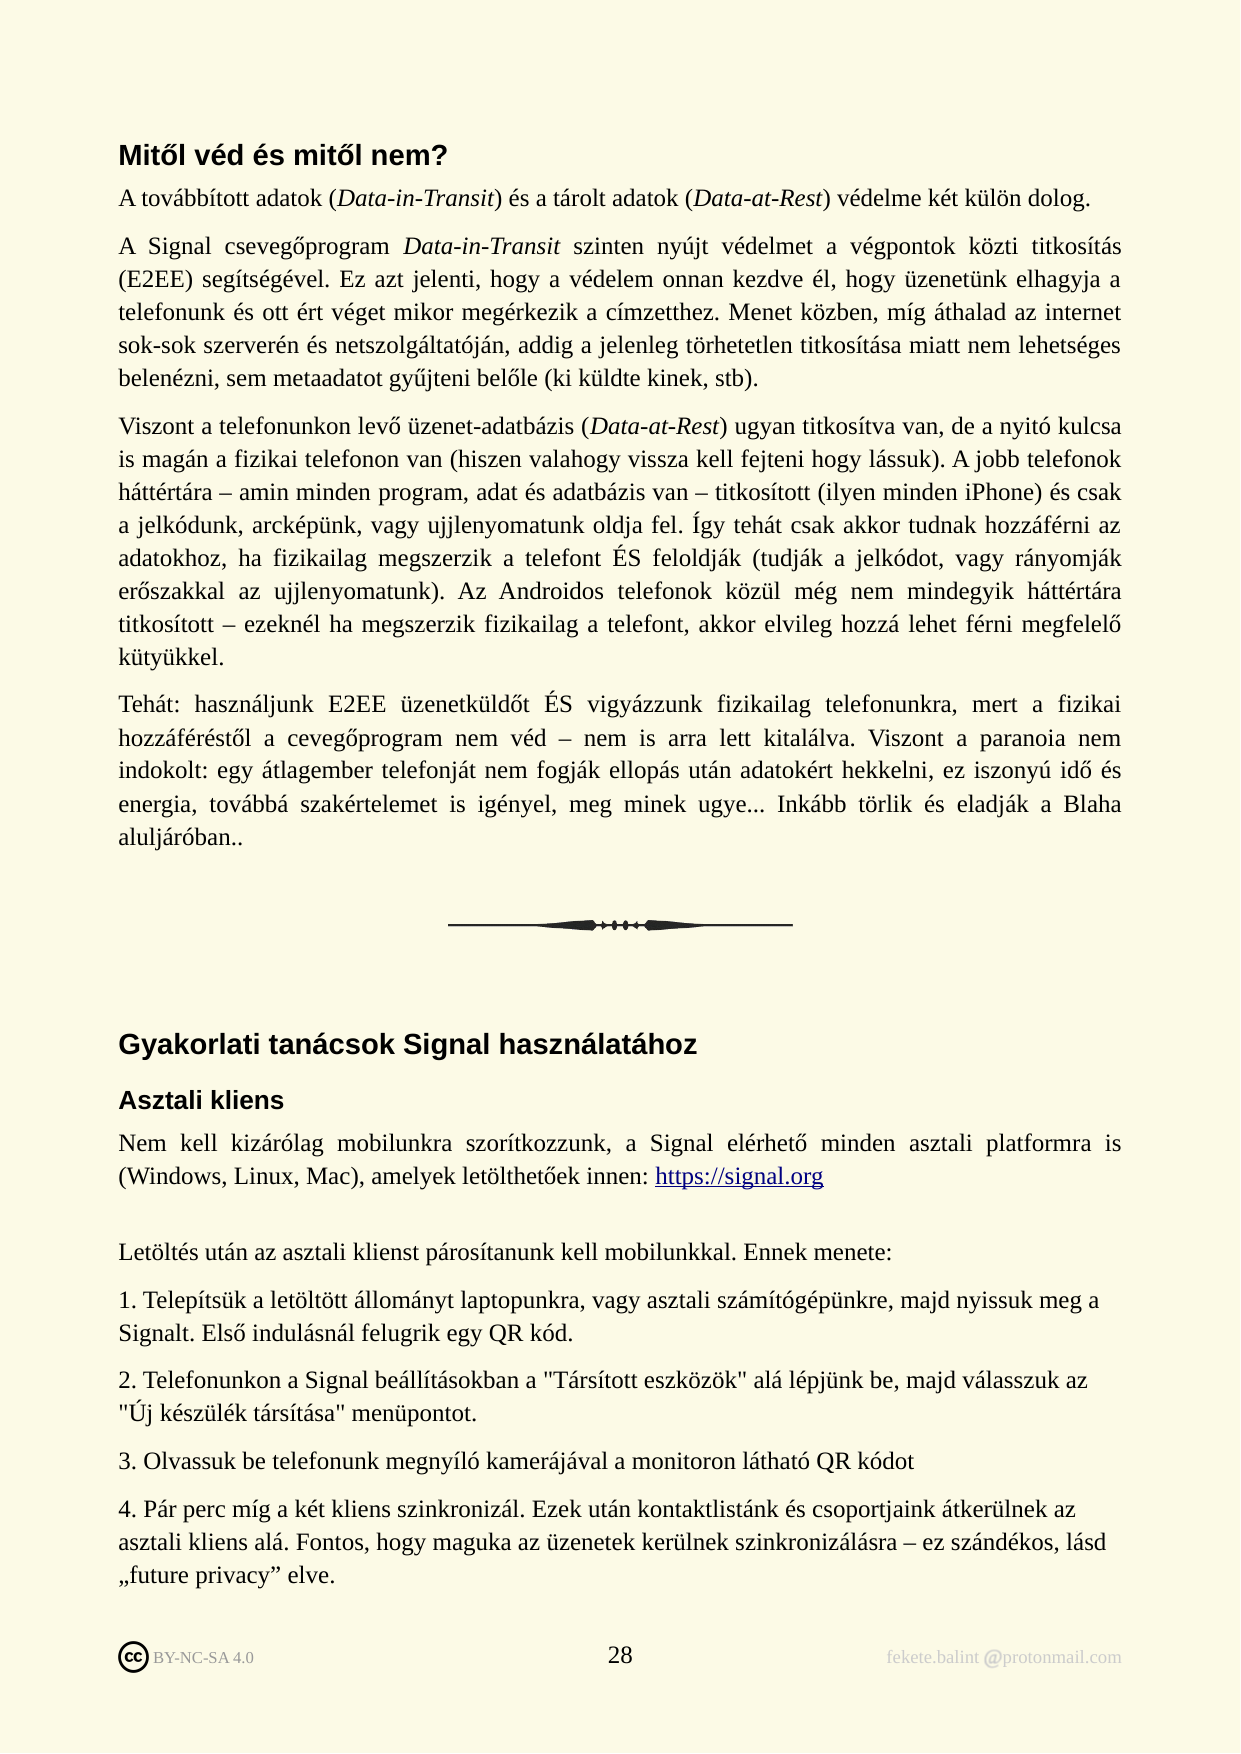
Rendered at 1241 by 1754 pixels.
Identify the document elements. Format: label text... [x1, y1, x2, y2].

subtitle Gyakorlati tanácsok Signal használatához [118, 1027, 1122, 1060]
text Letöltés után az asztali klienst párosítanunk kell mobilunkkal. Ennek menete: [118, 1237, 1122, 1266]
picture [118, 1641, 149, 1673]
text 2. Telefonunkon a Signal beállításokban a "Társított eszközök" alá lépjünk be, majd válasszuk az "Új készülék társítása" menüpontot. [118, 1366, 1122, 1427]
text A továbbított adatok (Data-in-Transit) és a tárolt adatok (Data-at-Rest) védelme két külön dolog. [118, 183, 1122, 212]
picture [446, 916, 795, 933]
text 1. Telepítsük a letöltött állományt laptopunkra, vagy asztali számítógépünkre, majd nyissuk meg a Signalt. Első indulásnál felugrik egy QR kód. [118, 1285, 1122, 1347]
subtitle Mitől véd és mitől nem? [118, 137, 1122, 171]
text Tehát: használjunk E2EE üzenetküldőt ÉS vigyázzunk fizikailag telefonunkra, mert a fizikai hozzáféréstől a cevegőprogram nem véd – nem is arra lett kitalálva. Viszont a paranoia nem indokolt: egy átlagember telefonját nem fogják ellopás után adatokért hekkelni, ez iszonyú idő és energia, továbbá szakértelemet is igényel, meg minek ugye... Inkább törlik és eladják a Blaha aluljáróban.. [118, 689, 1122, 850]
text Viszont a telefonunkon levő üzenet-adatbázis (Data-at-Rest) ugyan titkosítva van, de a nyitó kulcsa is magán a fizikai telefonon van (hiszen valahogy vissza kell fejteni hogy lássuk). A jobb telefonok háttértára – amin minden program, adat és adatbázis van – titkosított (ilyen minden iPhone) és csak a jelkódunk, arcképünk, vagy ujjlenyomatunk oldja fel. Így tehát csak akkor tudnak hozzáférni az adatokhoz, ha fizikailag megszerzik a telefont ÉS feloldják (tudják a jelkódot, vagy rányomják erőszakkal az ujjlenyomatunk). Az Androidos telefonok közül még nem mindegyik háttértára titkosított – ezeknél ha megszerzik fizikailag a telefont, akkor elvileg hozzá lehet férni megfelelő kütyükkel. [118, 411, 1122, 671]
text 4. Pár perc míg a két kliens szinkronizál. Ezek után kontaktlistánk és csoportjaink átkerülnek az asztali kliens alá. Fontos, hogy maguka az üzenetek kerülnek szinkronizálásra – ez szándékos, lásd „future privacy” elve. [118, 1494, 1122, 1588]
text A Signal csevegőprogram Data-in-Transit szinten nyújt védelmet a végpontok közti titkosítás (E2EE) segítségével. Ez azt jelenti, hogy a védelem onnan kezdve él, hogy üzenetünk elhagyja a telefonunk és ott ért véget mikor megérkezik a címzetthez. Menet közben, míg áthalad az internet sok-sok szerverén és netszolgáltatóján, addig a jelenleg törhetetlen titkosítása miatt nem lehetséges belenézni, sem metaadatot gyűjteni belőle (ki küldte kinek, stb). [118, 231, 1122, 392]
picture [982, 1648, 1003, 1669]
text Nem kell kizárólag mobilunkra szorítkozzunk, a Signal elérhető minden asztali platformra is (Windows, Linux, Mac), amelyek letölthetőek innen: https://signal.org [118, 1128, 1122, 1190]
text 3. Olvassuk be telefonunk megnyíló kamerájával a monitoron látható QR kódot [118, 1446, 1122, 1475]
subtitle Asztali kliens [118, 1085, 1122, 1115]
